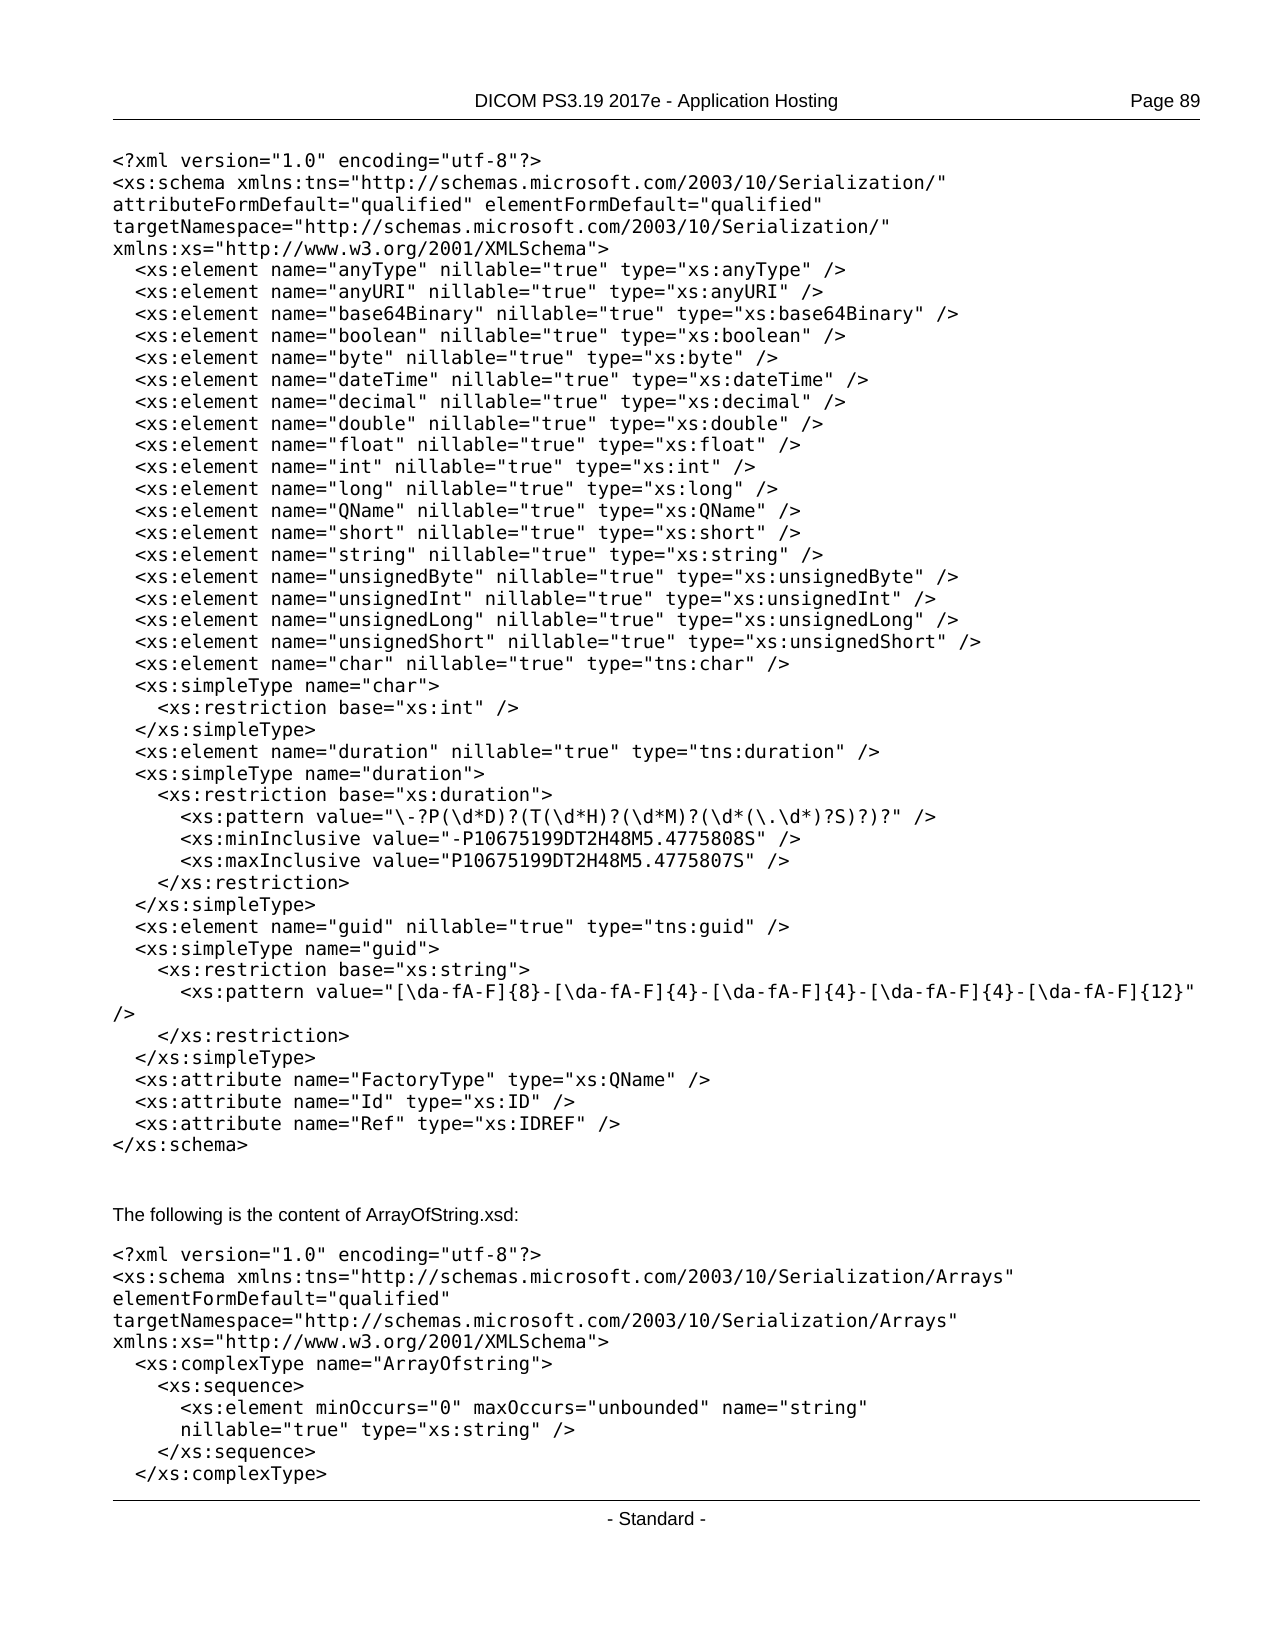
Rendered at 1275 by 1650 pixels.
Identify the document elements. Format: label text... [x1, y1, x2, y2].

text <?xml version="1.0" encoding="utf-8"?> <xs:schema xmlns:tns="http://schemas.microsoft.com/2003/10/Serialization/" attributeFormDefault="qualified" elementFormDefault="qualified" targetNamespace="http://schemas.microsoft.com/2003/10/Serialization/" xmlns:xs="http://www.w3.org/2001/XMLSchema"> <xs:element name="anyType" nillable="true" type="xs:anyType" /> <xs:element name="anyURI" nillable="true" type="xs:anyURI" /> <xs:element name="base64Binary" nillable="true" type="xs:base64Binary" /> <xs:element name="boolean" nillable="true" type="xs:boolean" /> <xs:element name="byte" nillable="true" type="xs:byte" /> <xs:element name="dateTime" nillable="true" type="xs:dateTime" /> <xs:element name="decimal" nillable="true" type="xs:decimal" /> <xs:element name="double" nillable="true" type="xs:double" /> <xs:element name="float" nillable="true" type="xs:float" /> <xs:element name="int" nillable="true" type="xs:int" /> <xs:element name="long" nillable="true" type="xs:long" /> <xs:element name="QName" nillable="true" type="xs:QName" /> <xs:element name="short" nillable="true" type="xs:short" /> <xs:element name="string" nillable="true" type="xs:string" /> <xs:element name="unsignedByte" nillable="true" type="xs:unsignedByte" /> <xs:element name="unsignedInt" nillable="true" type="xs:unsignedInt" /> <xs:element name="unsignedLong" nillable="true" type="xs:unsignedLong" /> <xs:element name="unsignedShort" nillable="true" type="xs:unsignedShort" /> <xs:element name="char" nillable="true" type="tns:char" /> <xs:simpleType name="char"> <xs:restriction base="xs:int" /> </xs:simpleType> <xs:element name="duration" nillable="true" type="tns:duration" /> <xs:simpleType name="duration"> <xs:restriction base="xs:duration"> <xs:pattern value="\-?P(\d*D)?(T(\d*H)?(\d*M)?(\d*(\.\d*)?S)?)?" /> <xs:minInclusive value="-P10675199DT2H48M5.4775808S" /> <xs:maxInclusive value="P10675199DT2H48M5.4775807S" /> </xs:restriction> </xs:simpleType> <xs:element name="guid" nillable="true" type="tns:guid" /> <xs:simpleType name="guid"> <xs:restriction base="xs:string"> <xs:pattern value="[\da-fA-F]{8}-[\da-fA-F]{4}-[\da-fA-F]{4}-[\da-fA-F]{4}-[\da-fA-F]{12}" /> </xs:restriction> </xs:simpleType> <xs:attribute name="FactoryType" type="xs:QName" /> <xs:attribute name="Id" type="xs:ID" /> <xs:attribute name="Ref" type="xs:IDREF" /> </xs:schema> [112, 150, 1200, 1185]
text <?xml version="1.0" encoding="utf-8"?> <xs:schema xmlns:tns="http://schemas.microsoft.com/2003/10/Serialization/Arrays" elementFormDefault="qualified" targetNamespace="http://schemas.microsoft.com/2003/10/Serialization/Arrays" xmlns:xs="http://www.w3.org/2001/XMLSchema"> <xs:complexType name="ArrayOfstring"> <xs:sequence> <xs:element minOccurs="0" maxOccurs="unbounded" name="string" nillable="true" type="xs:string" /> </xs:sequence> </xs:complexType> [112, 1244, 1200, 1485]
text The following is the content of ArrayOfString.xsd: [112, 1204, 1200, 1225]
